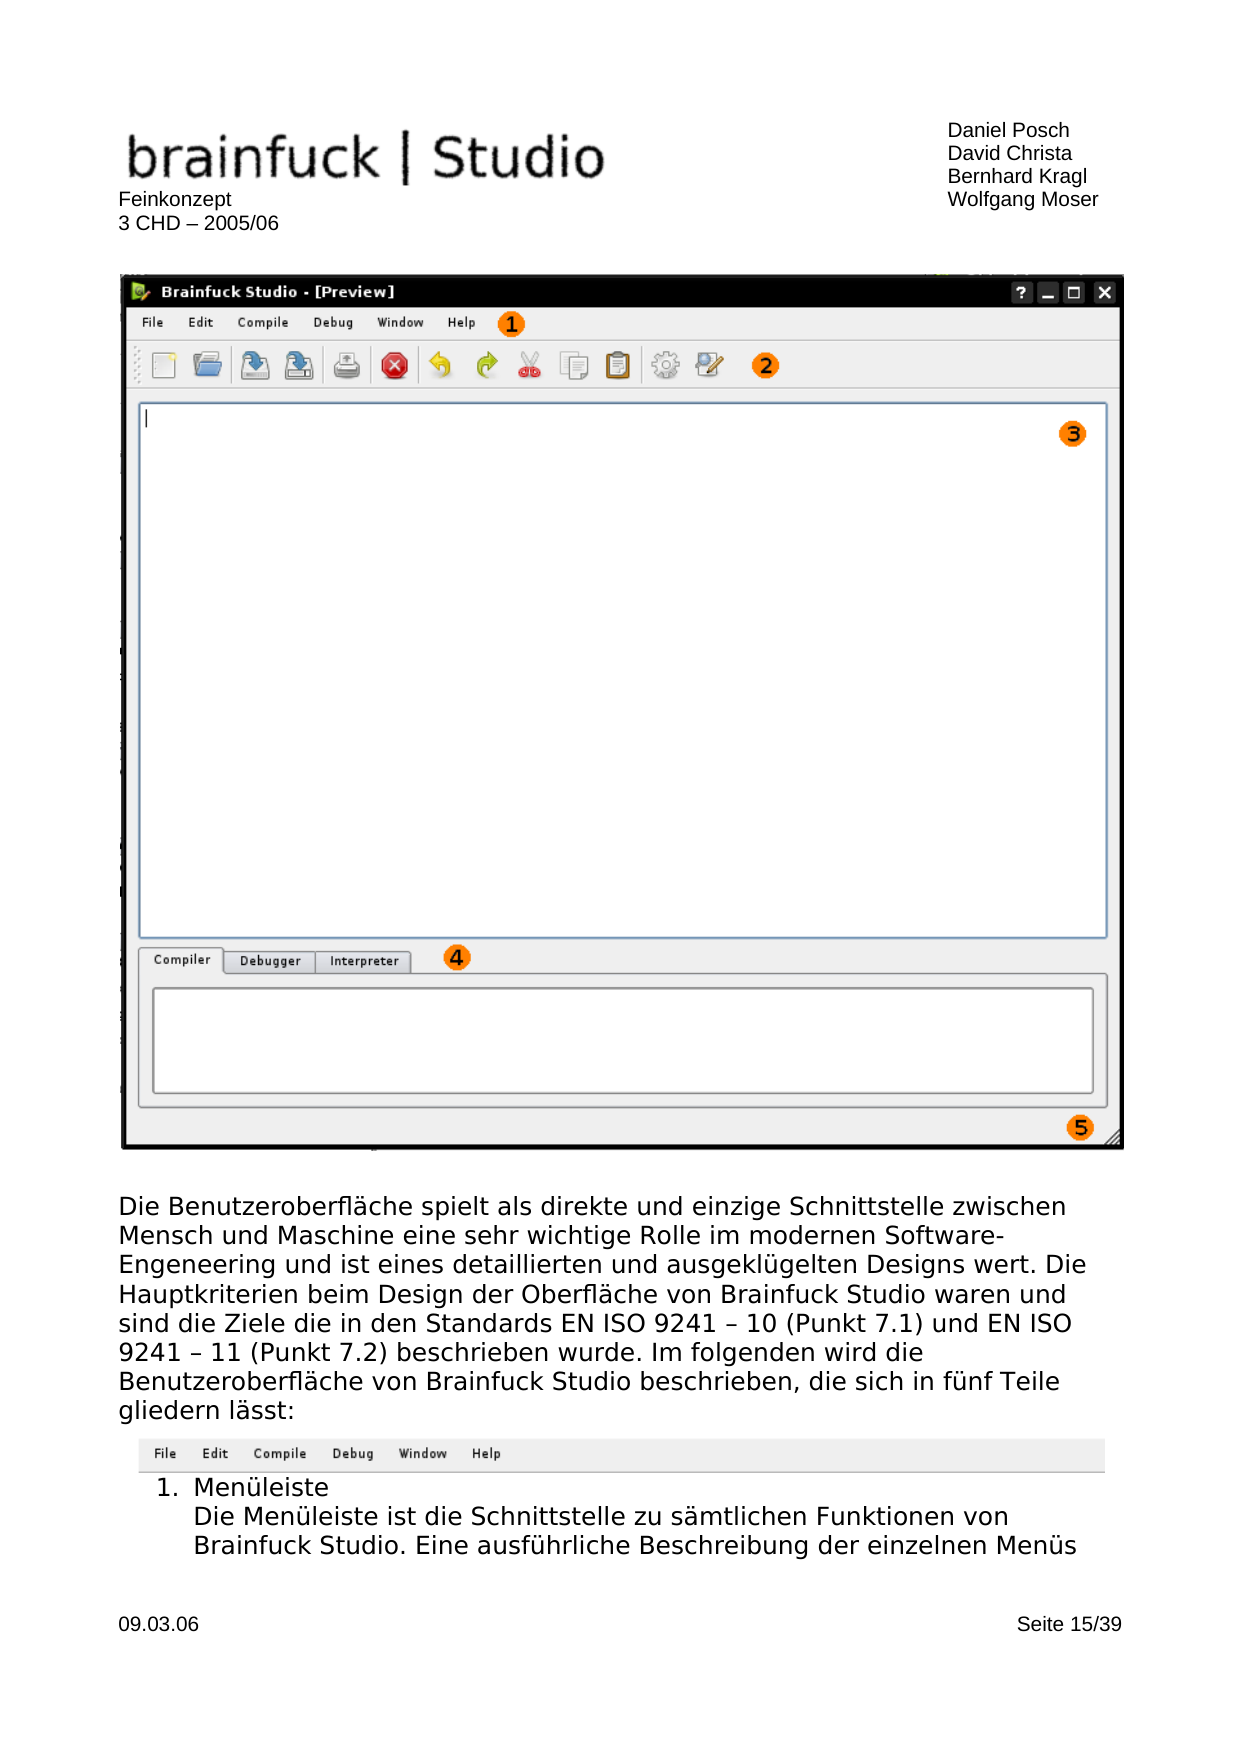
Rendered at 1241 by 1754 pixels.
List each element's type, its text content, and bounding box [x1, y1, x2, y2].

list Menüleiste Die Menüleiste ist die Schnittstelle zu sämtlichen Funktionen von Brainfuck Studio. Eine ausführliche Beschreibung der einzelnen Menüs [156, 1438, 1122, 1561]
picture [138, 1438, 1105, 1473]
picture [118, 118, 609, 187]
text Die Benutzeroberfläche spielt als direkte und einzige Schnittstelle zwischen Mensch und Maschine eine sehr wichtige Rolle im modernen Software-Engeneering und ist eines detaillierten und ausgeklügelten Designs wert. Die Hauptkriterien beim Design der Oberfläche von Brainfuck Studio waren und sind die Ziele die in den Standards EN ISO 9241 – 10 (Punkt 7.1) und EN ISO 9241 – 11 (Punkt 7.2) beschrieben wurde. Im folgenden wird die Benutzeroberfläche von Brainfuck Studio beschrieben, die sich in fünf Teile gliedern lässt: [118, 1192, 1122, 1426]
picture [120, 274, 1124, 1151]
